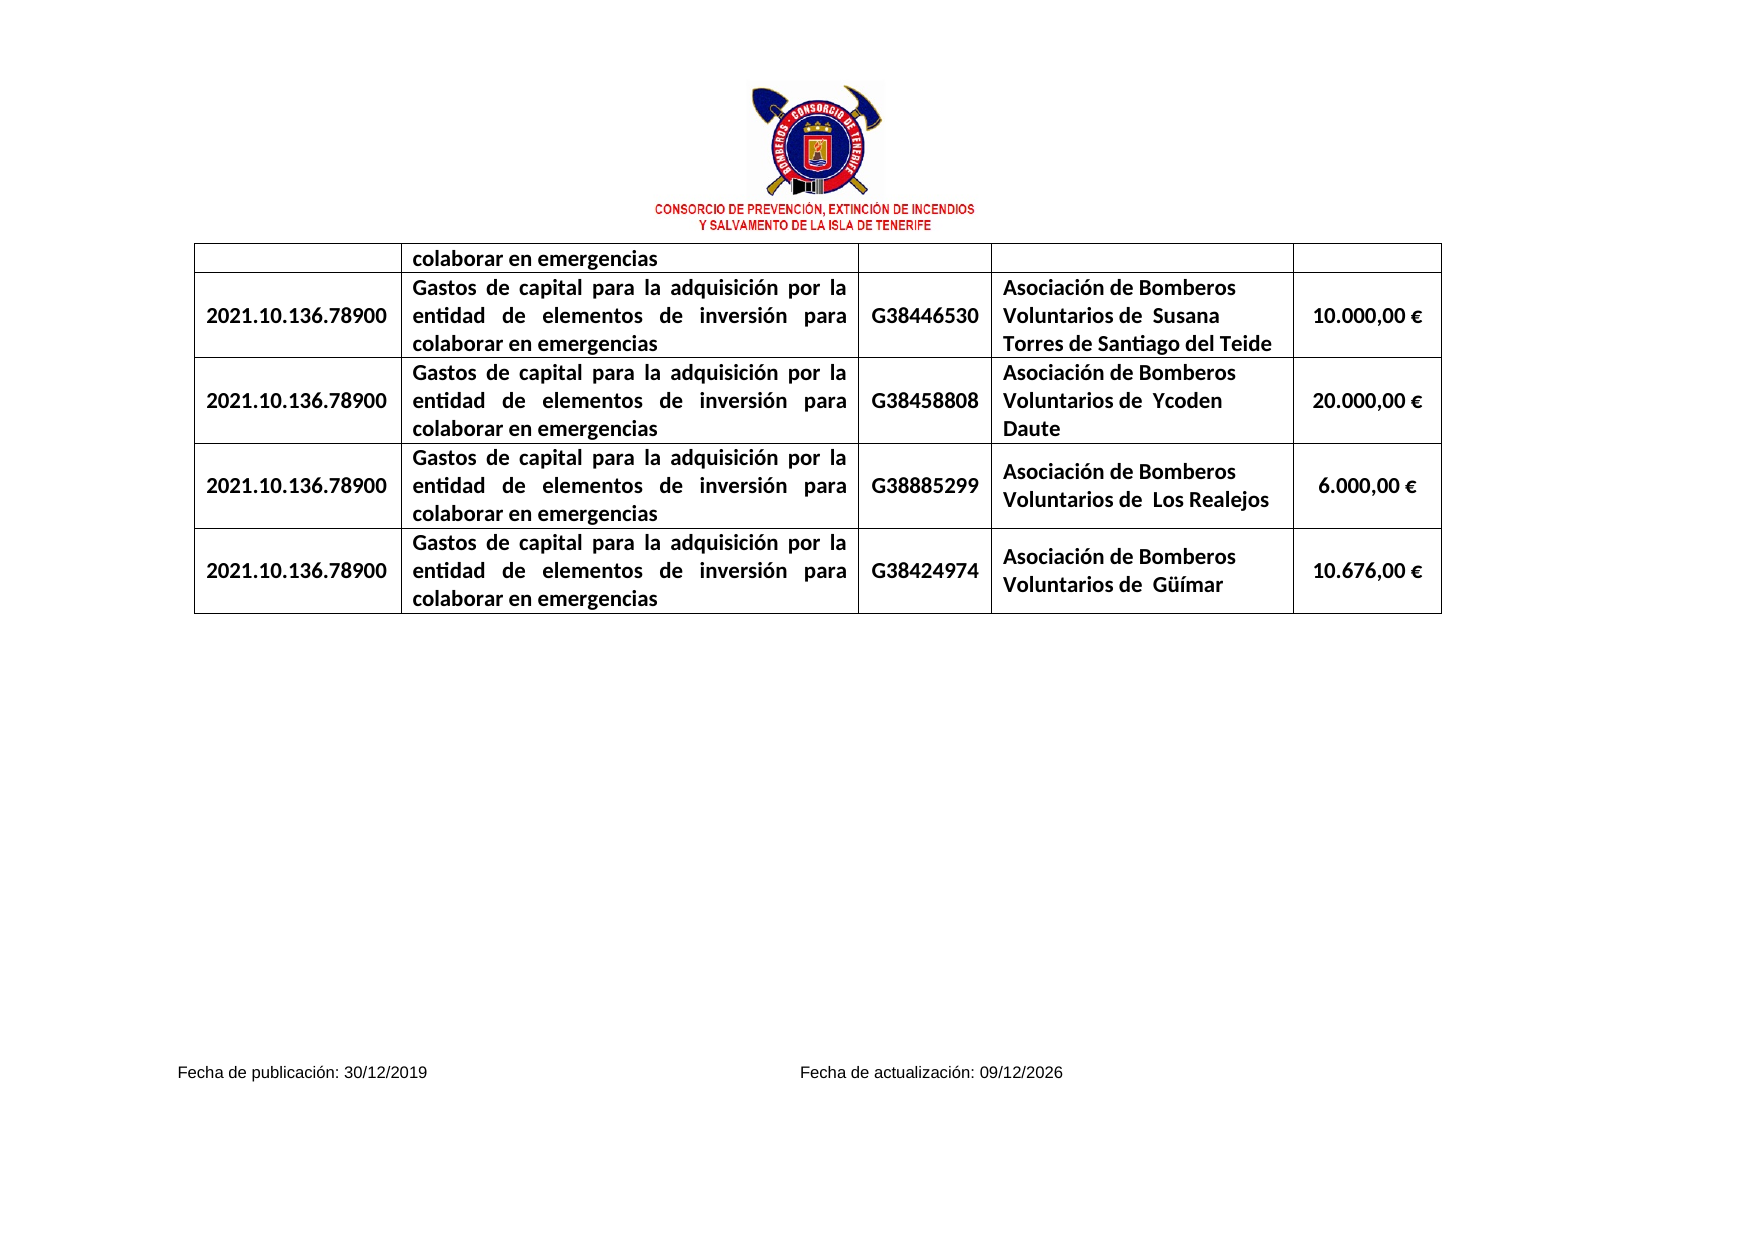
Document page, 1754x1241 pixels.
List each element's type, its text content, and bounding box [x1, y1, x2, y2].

table_cell G38885299 [859, 444, 991, 527]
table_cell 10.000,00 € [1294, 273, 1441, 357]
table_cell [859, 244, 991, 272]
table_cell Asociación de Bomberos Voluntarios de Los Realejos [992, 444, 1293, 527]
table_cell G38458808 [859, 358, 991, 442]
table_cell 2021.10.136.78900 [195, 529, 401, 613]
table_cell [992, 244, 1293, 272]
table_cell colaborar en emergencias [402, 244, 858, 272]
table_cell Gastos de capital para la adquisición por la entidad de elementos de inversión para colaborar en emergencias [402, 358, 858, 442]
table_cell Gastos de capital para la adquisición por la entidad de elementos de inversión para colaborar en emergencias [402, 273, 858, 357]
table_cell G38446530 [859, 273, 991, 357]
table_cell Asociación de Bomberos Voluntarios de Ycoden Daute [992, 358, 1293, 442]
table_cell 6.000,00 € [1294, 444, 1441, 527]
table_cell Asociación de Bomberos Voluntarios de Susana Torres de Santiago del Teide [992, 273, 1293, 357]
table_cell [195, 244, 401, 272]
table_cell 20.000,00 € [1294, 358, 1441, 442]
table_cell 2021.10.136.78900 [195, 273, 401, 357]
table_cell Gastos de capital para la adquisición por la entidad de elementos de inversión para colaborar en emergencias [402, 529, 858, 613]
table_cell 2021.10.136.78900 [195, 444, 401, 527]
table_cell Gastos de capital para la adquisición por la entidad de elementos de inversión para colaborar en emergencias [402, 444, 858, 527]
table_cell 2021.10.136.78900 [195, 358, 401, 442]
table_cell [1294, 244, 1441, 272]
table_cell Asociación de Bomberos Voluntarios de Güímar [992, 529, 1293, 613]
table_cell 10.676,00 € [1294, 529, 1441, 613]
table_cell G38424974 [859, 529, 991, 613]
